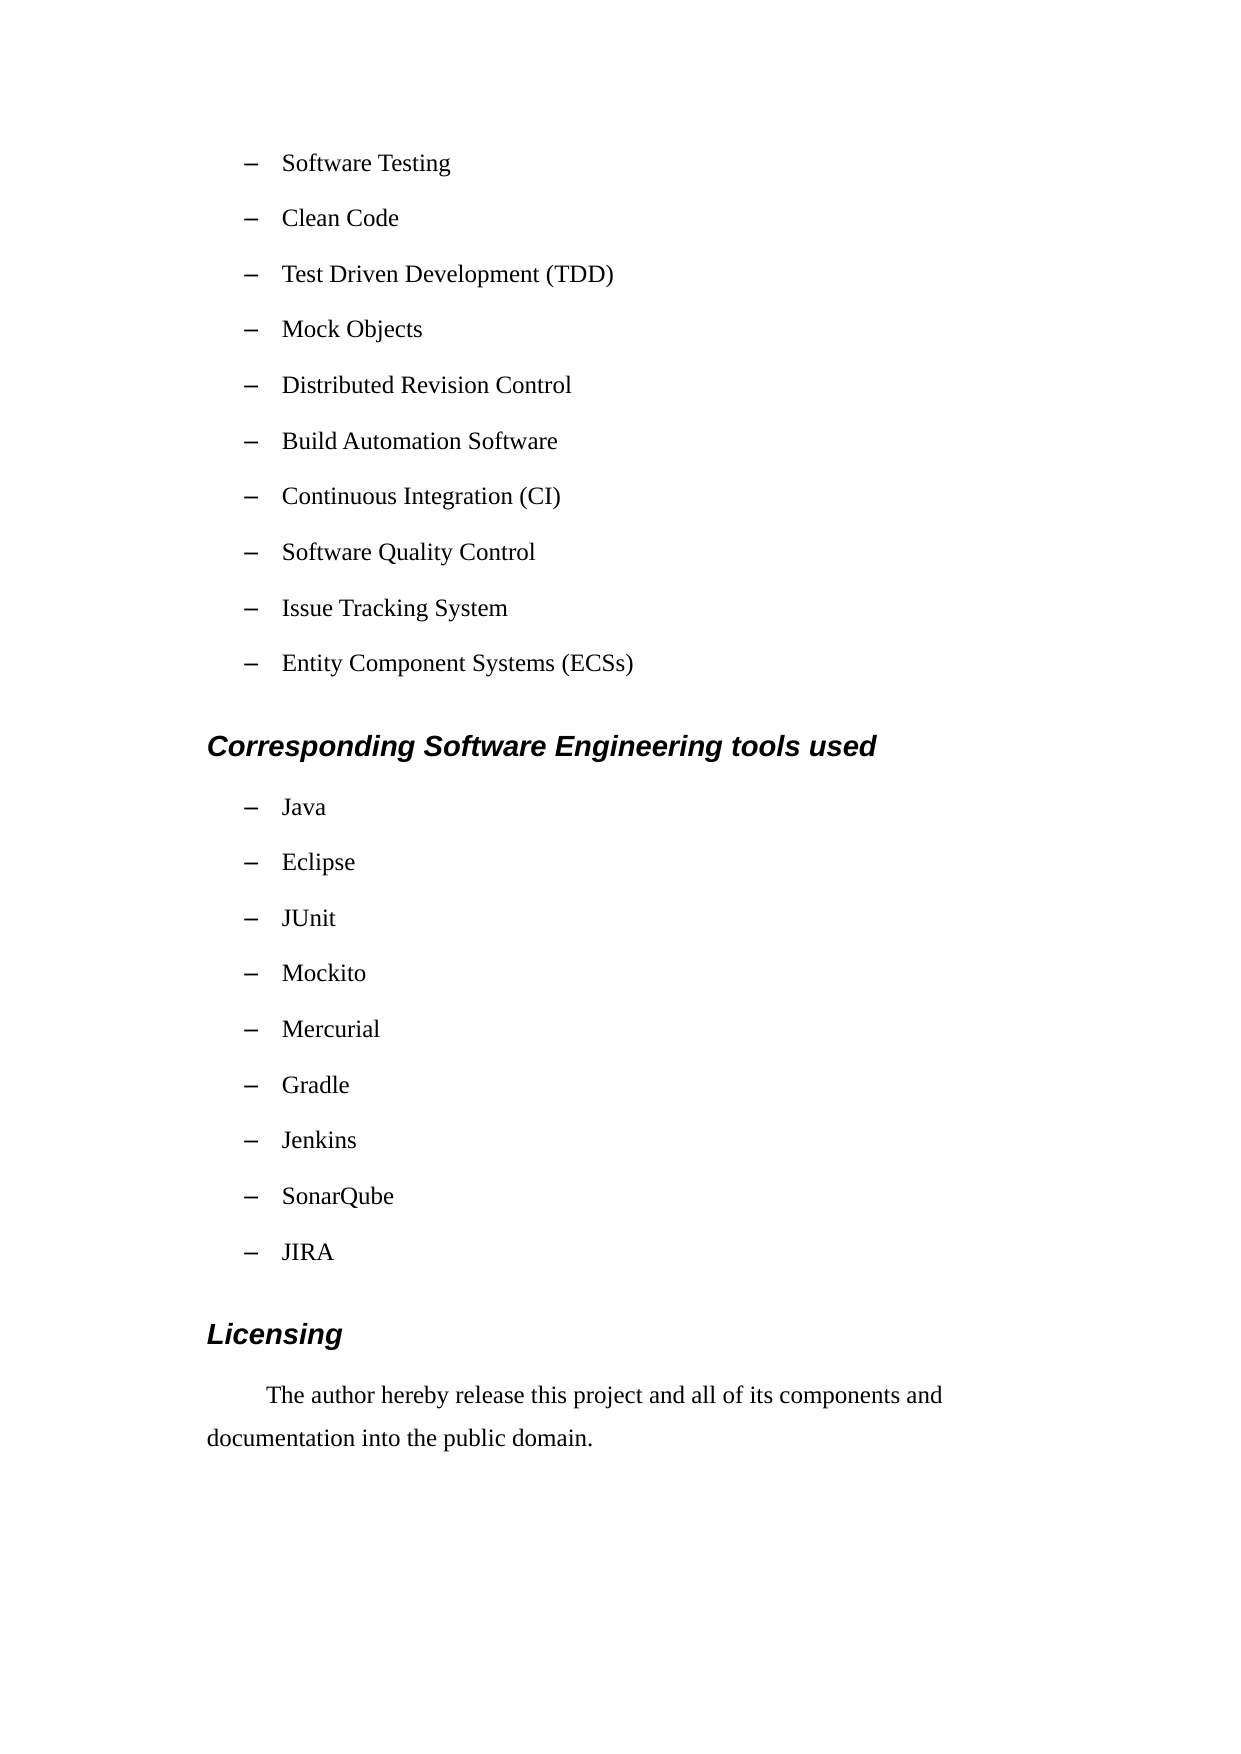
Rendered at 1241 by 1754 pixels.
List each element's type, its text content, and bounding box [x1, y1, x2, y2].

list JUnit [244, 903, 1093, 932]
list SonarQube [244, 1181, 1093, 1210]
subtitle Licensing [207, 1317, 1093, 1351]
list Issue Tracking System [244, 593, 1093, 621]
list Clean Code [244, 203, 1093, 232]
list Build Automation Software [244, 426, 1093, 454]
list Mercurial [244, 1014, 1093, 1043]
list Entity Component Systems (ECSs) [244, 648, 1093, 677]
list Test Driven Development (TDD) [244, 259, 1093, 288]
list Mockito [244, 958, 1093, 987]
subtitle Corresponding Software Engineering tools used [207, 729, 1093, 762]
list JIRA [244, 1237, 1093, 1265]
text The author hereby release this project and all of its components and documentation into the public domain. [207, 1380, 1093, 1452]
list Java [244, 792, 1093, 820]
list Software Quality Control [244, 537, 1093, 566]
list Mock Objects [244, 314, 1093, 343]
list Eclipse [244, 847, 1093, 876]
list Continuous Integration (CI) [244, 481, 1093, 510]
list Distributed Revision Control [244, 370, 1093, 399]
list Jenkins [244, 1125, 1093, 1154]
list Software Testing [244, 148, 1093, 176]
list Gradle [244, 1070, 1093, 1098]
